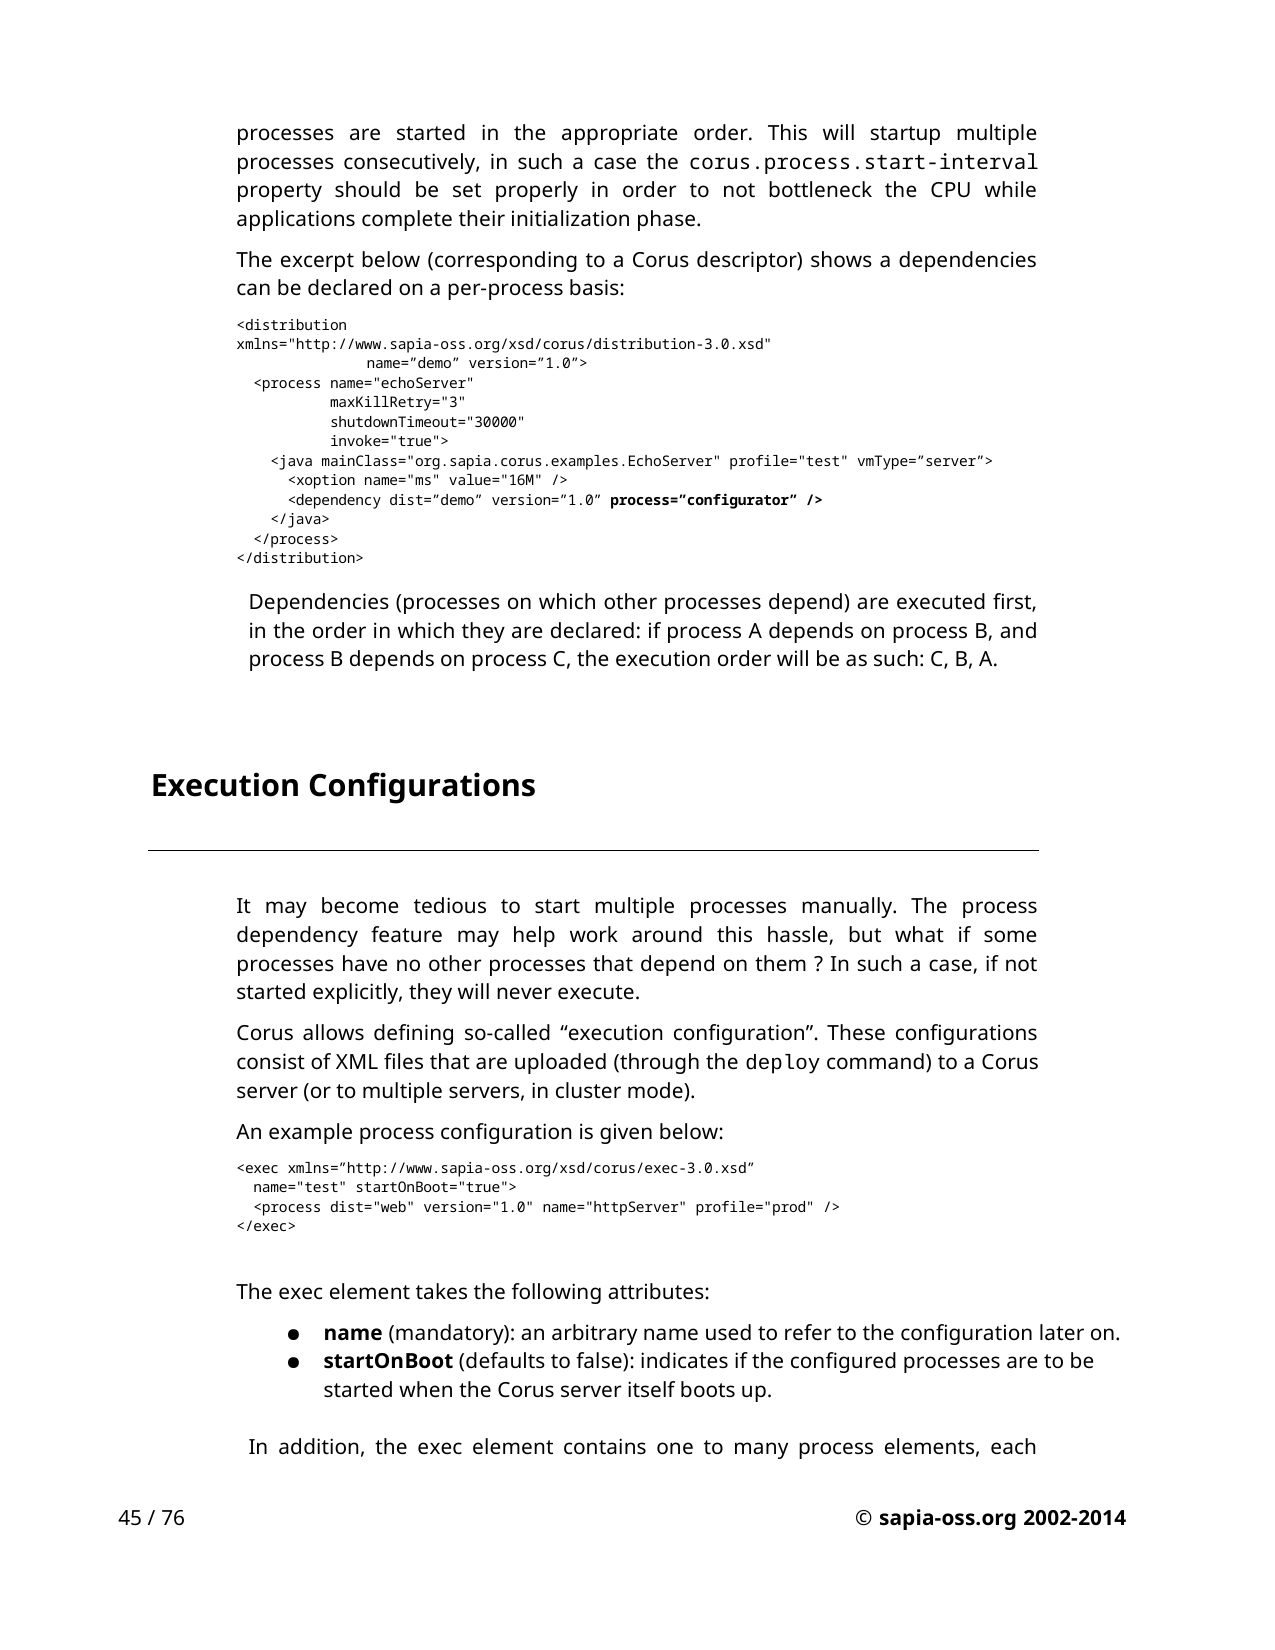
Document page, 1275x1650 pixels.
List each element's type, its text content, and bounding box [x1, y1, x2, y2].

subtitle Execution Configurations [148, 761, 1039, 850]
text </exec> [236, 1216, 1039, 1236]
text <process name="echoServer" [236, 373, 1039, 392]
text <process dist="web" version="1.0" name="httpServer" profile="prod" /> [236, 1197, 1039, 1216]
text name=”demo” version=”1.0”> [236, 353, 1039, 373]
text It may become tedious to start multiple processes manually. The process dependency feature may help work around this hassle, but what if some processes have no other processes that depend on them ? In such a case, if not started explicitly, they will never execute. [236, 891, 1039, 1006]
text </distribution> [236, 548, 1039, 568]
text processes are started in the appropriate order. This will startup multiple processes consecutively, in such a case the corus.process.start-interval property should be set properly in order to not bottleneck the CPU while applications complete their initialization phase. [236, 118, 1039, 232]
text <dependency dist=”demo” version=”1.0” process=”configurator” /> [236, 490, 1039, 509]
text name="test" startOnBoot="true"> [236, 1177, 1039, 1197]
text <exec xmlns=”http://www.sapia-oss.org/xsd/corus/exec-3.0.xsd” [236, 1158, 1039, 1177]
list startOnBoot (defaults to false): indicates if the configured processes are to be started when the Corus server itself boots up. [286, 1346, 1157, 1403]
text shutdownTimeout="30000" [236, 412, 1039, 431]
text </java> [236, 509, 1039, 529]
text Corus allows defining so-called “execution configuration”. These configurations consist of XML files that are uploaded (through the deploy command) to a Corus server (or to multiple servers, in cluster mode). [236, 1018, 1039, 1104]
text xmlns="http://www.sapia-oss.org/xsd/corus/distribution-3.0.xsd" [236, 334, 1039, 353]
text <java mainClass="org.sapia.corus.examples.EchoServer" profile="test" vmType=”server”> [236, 451, 1039, 470]
text maxKillRetry="3" [236, 392, 1039, 412]
text The exec element takes the following attributes: [236, 1277, 1039, 1305]
text The excerpt below (corresponding to a Corus descriptor) shows a dependencies can be declared on a per-process basis: [236, 245, 1039, 302]
text An example process configuration is given below: [236, 1117, 1039, 1145]
text </process> [236, 529, 1039, 548]
text invoke="true"> [236, 431, 1039, 451]
text <distribution [236, 314, 1039, 334]
list name (mandatory): an arbitrary name used to refer to the configuration later on. [286, 1318, 1157, 1346]
text Dependencies (processes on which other processes depend) are executed first, in the order in which they are declared: if process A depends on process B, and process B depends on process C, the execution order will be as such: C, B, A. [248, 587, 1039, 673]
text <xoption name="ms" value="16M" /> [236, 470, 1039, 490]
text In addition, the exec element contains one to many process elements, each [248, 1432, 1039, 1460]
